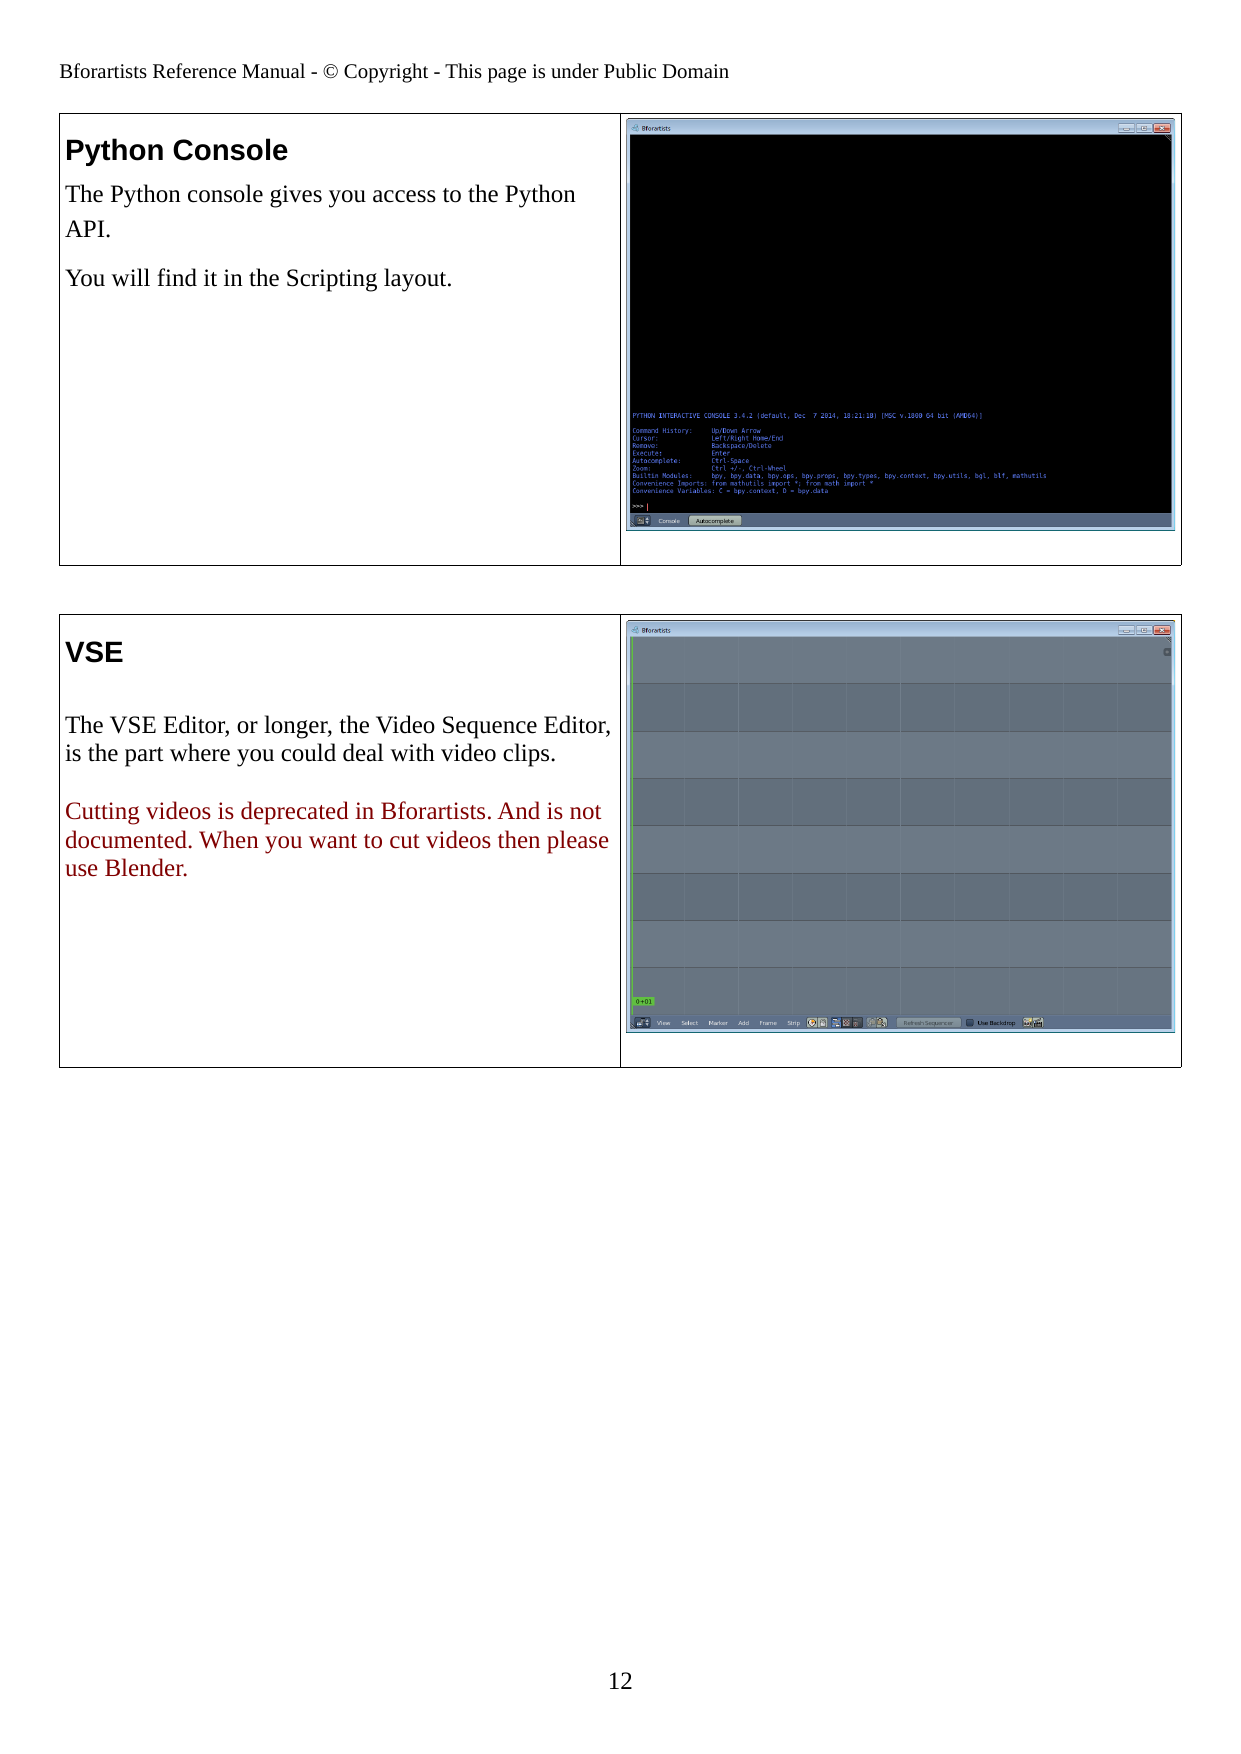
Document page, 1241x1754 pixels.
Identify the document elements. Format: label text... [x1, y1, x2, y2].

table_header [621, 615, 1181, 1067]
table_cell [621, 114, 1181, 565]
picture [625, 620, 1176, 1033]
table_cell Python Console The Python console gives you access to the Python API. You will find it in the Scripting layout. [60, 114, 620, 565]
table_header VSE The VSE Editor, or longer, the Video Sequence Editor, is the part where you could deal with video clips. Cutting videos is deprecated in Bforartists. And is not documented. When you want to cut videos then please use Blender. [60, 615, 620, 1067]
picture [625, 118, 1176, 531]
